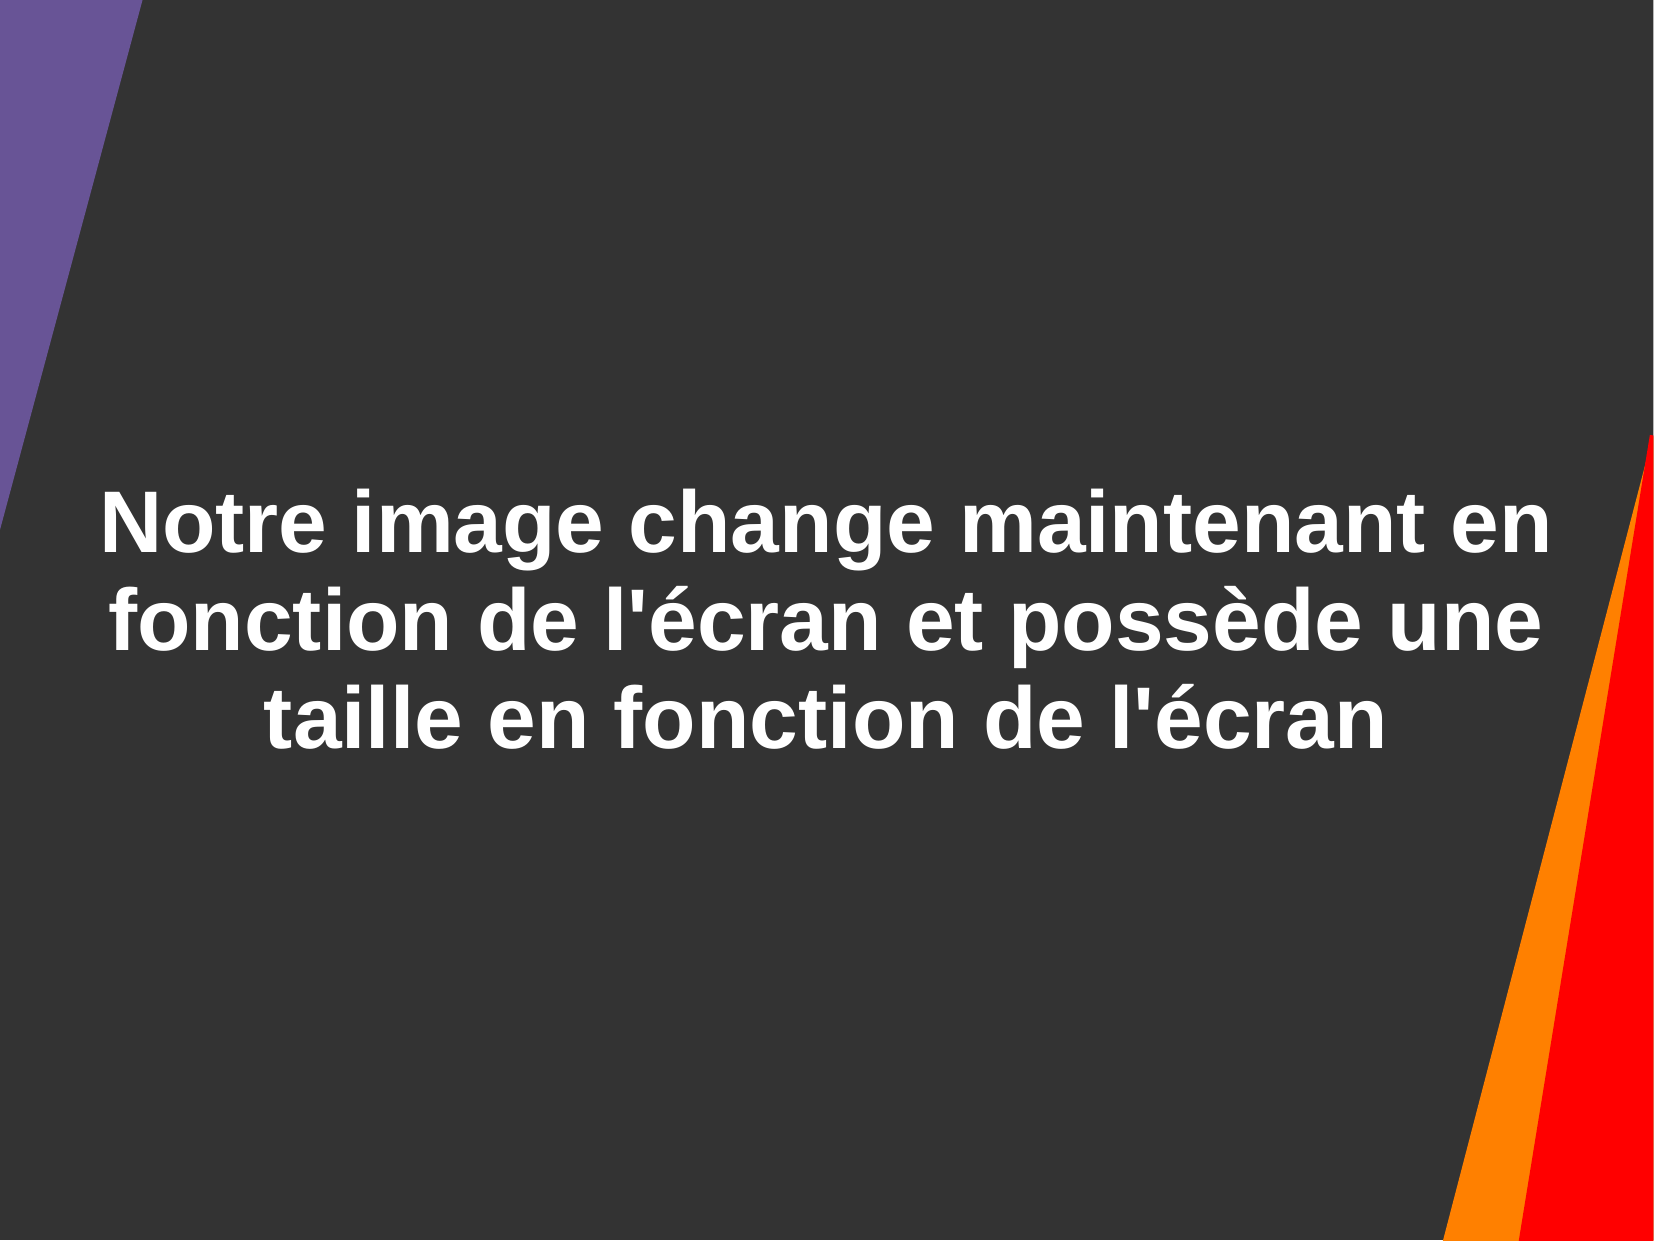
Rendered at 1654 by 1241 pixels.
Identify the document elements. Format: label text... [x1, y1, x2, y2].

title Notre image change maintenant en fonction de l'écran et possède une taille en fonction de l'écran [31, 473, 1622, 767]
text_box [0, 0, 143, 530]
text_box [1442, 434, 1654, 1241]
